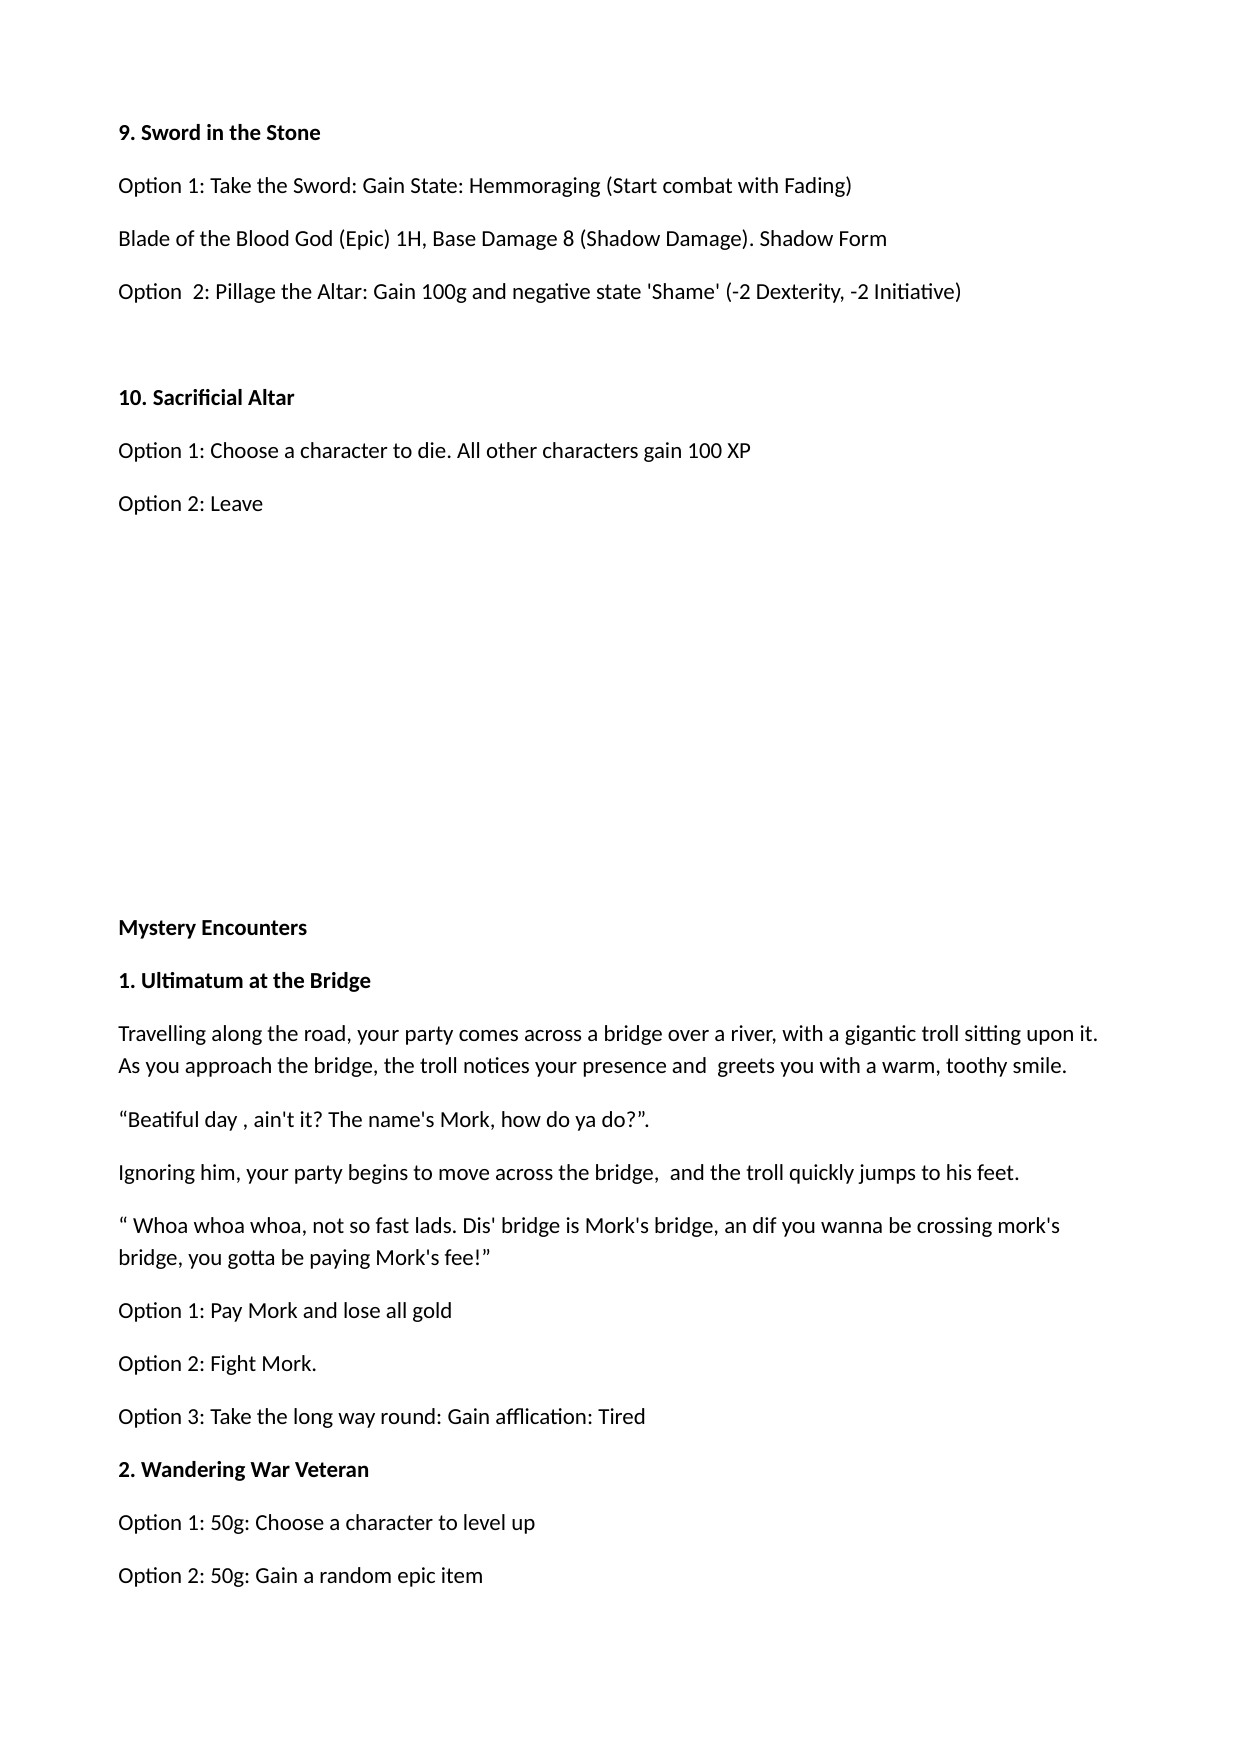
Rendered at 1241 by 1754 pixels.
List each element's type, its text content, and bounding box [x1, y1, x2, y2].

text Ignoring him, your party begins to move across the bridge, and the troll quickly jumps to his feet. [118, 1158, 1122, 1186]
text 1. Ultimatum at the Bridge [118, 966, 1122, 994]
text 9. Sword in the Stone [118, 118, 1122, 146]
text Option 1: 50g: Choose a character to level up [118, 1508, 1122, 1536]
text “Beatiful day , ain't it? The name's Mork, how do ya do?”. [118, 1105, 1122, 1133]
text Option 2: Leave [118, 489, 1122, 517]
text 2. Wandering War Veteran [118, 1455, 1122, 1483]
text 10. Sacrificial Altar [118, 383, 1122, 411]
text Option 3: Take the long way round: Gain afflication: Tired [118, 1402, 1122, 1430]
text Option 1: Take the Sword: Gain State: Hemmoraging (Start combat with Fading) [118, 171, 1122, 199]
text Option 2: Pillage the Altar: Gain 100g and negative state 'Shame' (-2 Dexterity, -2 Initiative) [118, 277, 1122, 305]
text Blade of the Blood God (Epic) 1H, Base Damage 8 (Shadow Damage). Shadow Form [118, 224, 1122, 252]
text Travelling along the road, your party comes across a bridge over a river, with a gigantic troll sitting upon it. As you approach the bridge, the troll notices your presence and greets you with a warm, toothy smile. [118, 1019, 1122, 1080]
text Option 2: 50g: Gain a random epic item [118, 1561, 1122, 1589]
text “ Whoa whoa whoa, not so fast lads. Dis' bridge is Mork's bridge, an dif you wanna be crossing mork's bridge, you gotta be paying Mork's fee!” [118, 1211, 1122, 1271]
text Option 2: Fight Mork. [118, 1349, 1122, 1377]
text Option 1: Pay Mork and lose all gold [118, 1296, 1122, 1324]
text Option 1: Choose a character to die. All other characters gain 100 XP [118, 436, 1122, 464]
text Mystery Encounters [118, 913, 1122, 941]
